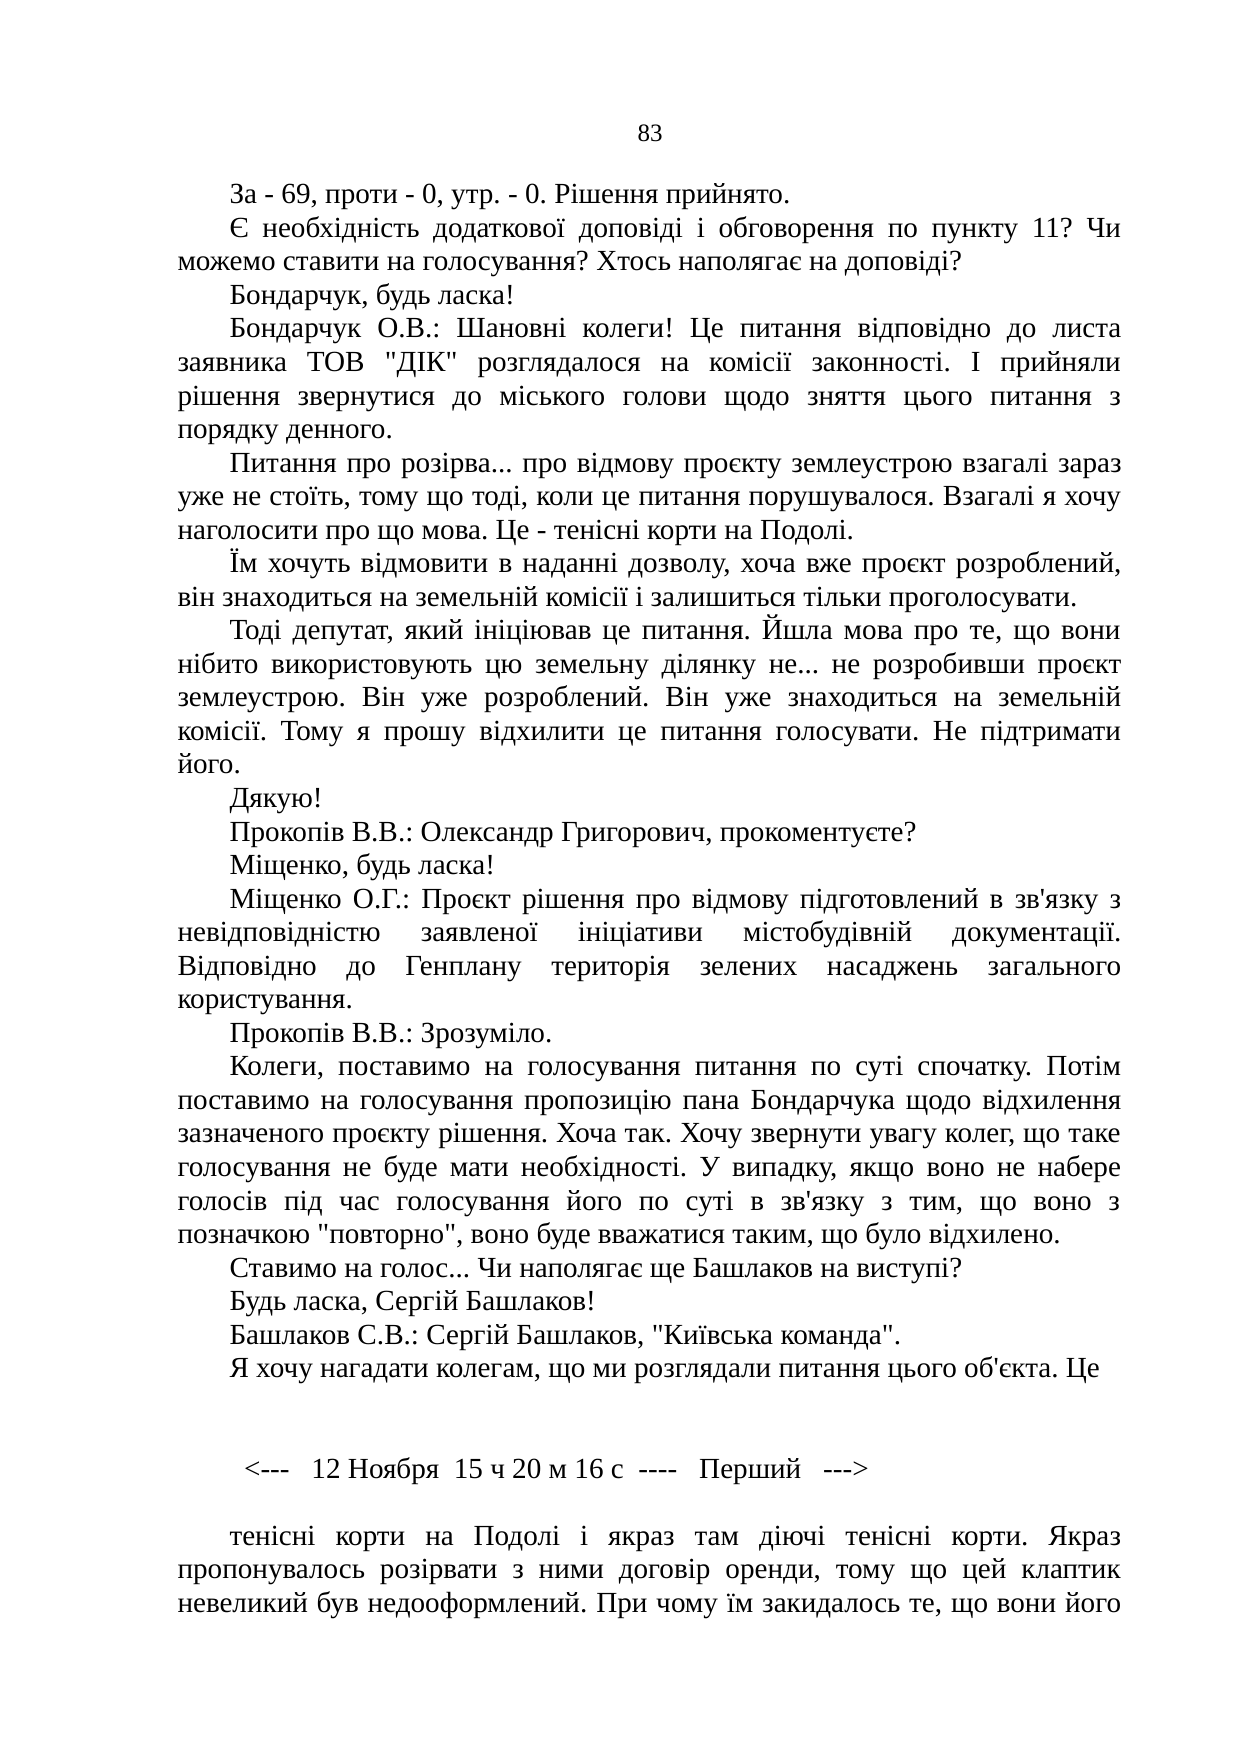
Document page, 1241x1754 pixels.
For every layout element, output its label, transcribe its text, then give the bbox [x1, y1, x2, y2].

text Колеги, поставимо на голосування питання по суті спочатку. Потім поставимо на голосування пропозицію пана Бондарчука щодо відхилення зазначеного проєкту рішення. Хоча так. Хочу звернути увагу колег, що таке голосування не буде мати необхідності. У випадку, якщо воно не набере голосів під час голосування його по суті в зв'язку з тим, що воно з позначкою "повторно", воно буде вважатися таким, що було відхилено. [177, 1048, 1122, 1250]
text Будь ласка, Сергій Башлаков! [177, 1283, 1122, 1317]
text тенісні корти на Подолі і якраз там діючі тенісні корти. Якраз пропонувалось розірвати з ними договір оренди, тому що цей клаптик невеликий був недооформлений. При чому їм закидалось те, що вони його [177, 1518, 1122, 1619]
text Бондарчук О.В.: Шановні колеги! Це питання відповідно до листа заявника ТОВ "ДІК" розглядалося на комісії законності. І прийняли рішення звернутися до міського голови щодо зняття цього питання з порядку денного. [177, 311, 1122, 445]
text Їм хочуть відмовити в наданні дозволу, хоча вже проєкт розроблений, він знаходиться на земельній комісії і залишиться тільки проголосувати. [177, 545, 1122, 612]
text <--- 12 Ноября 15 ч 20 м 16 с ---- Перший ---> [177, 1451, 1122, 1484]
text Міщенко, будь ласка! [177, 847, 1122, 881]
text Тоді депутат, який ініціював це питання. Йшла мова про те, що вони нібито використовують цю земельну ділянку не... не розробивши проєкт землеустрою. Він уже розроблений. Він уже знаходиться на земельній комісії. Тому я прошу відхилити це питання голосувати. Не підтримати його. [177, 612, 1122, 780]
text Міщенко О.Г.: Проєкт рішення про відмову підготовлений в зв'язку з невідповідністю заявленої ініціативи містобудівній документації. Відповідно до Генплану територія зелених насаджень загального користування. [177, 881, 1122, 1015]
text Є необхідність додаткової доповіді і обговорення по пункту 11? Чи можемо ставити на голосування? Хтось наполягає на доповіді? [177, 210, 1122, 277]
text Прокопів В.В.: Олександр Григорович, прокоментуєте? [177, 814, 1122, 847]
text Ставимо на голос... Чи наполягає ще Башлаков на виступі? [177, 1250, 1122, 1283]
text Бондарчук, будь ласка! [177, 277, 1122, 311]
text Башлаков С.В.: Сергій Башлаков, "Київська команда". [177, 1317, 1122, 1350]
text Я хочу нагадати колегам, що ми розглядали питання цього об'єкта. Це [177, 1350, 1122, 1384]
text Питання про розірва... про відмову проєкту землеустрою взагалі зараз уже не стоїть, тому що тоді, коли це питання порушувалося. Взагалі я хочу наголосити про що мова. Це - тенісні корти на Подолі. [177, 445, 1122, 545]
text Дякую! [177, 780, 1122, 814]
text За - 69, проти - 0, утр. - 0. Рішення прийнято. [177, 176, 1122, 210]
text Прокопів В.В.: Зрозуміло. [177, 1015, 1122, 1048]
